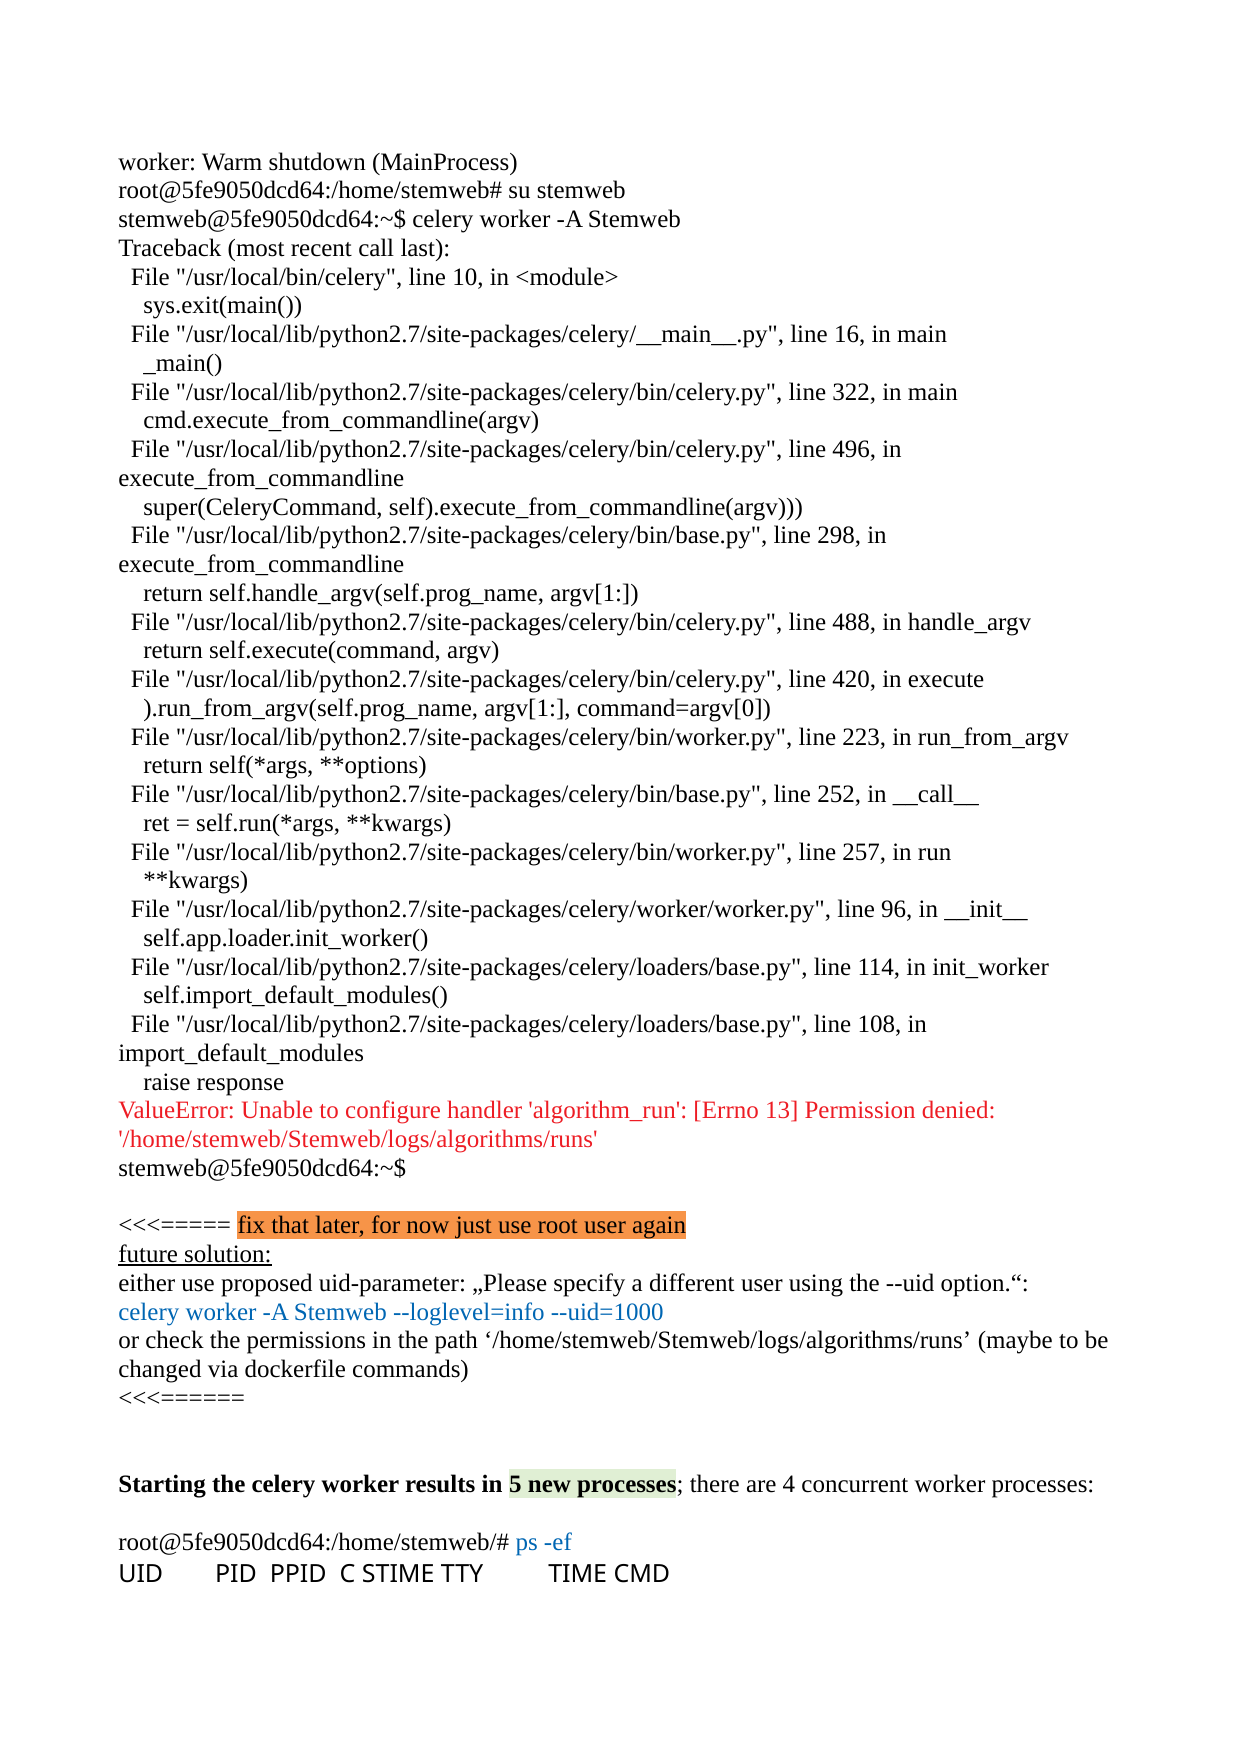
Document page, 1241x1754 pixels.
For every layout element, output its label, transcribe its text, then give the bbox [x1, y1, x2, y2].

text or check the permissions in the path ‘/home/stemweb/Stemweb/logs/algorithms/runs’ (maybe to be changed via dockerfile commands) [118, 1326, 1122, 1383]
text File "/usr/local/lib/python2.7/site-packages/celery/bin/celery.py", line 488, in handle_argv [118, 607, 1122, 636]
text File "/usr/local/lib/python2.7/site-packages/celery/bin/base.py", line 252, in __call__ [118, 779, 1122, 808]
text File "/usr/local/lib/python2.7/site-packages/celery/loaders/base.py", line 108, in import_default_modules [118, 1009, 1122, 1067]
text celery worker -A Stemweb --loglevel=info --uid=1000 [118, 1297, 1122, 1326]
text stemweb@5fe9050dcd64:~$ [118, 1153, 1122, 1182]
text self.app.loader.init_worker() [118, 923, 1122, 952]
text ).run_from_argv(self.prog_name, argv[1:], command=argv[0]) [118, 693, 1122, 722]
text self.import_default_modules() [118, 981, 1122, 1009]
text File "/usr/local/lib/python2.7/site-packages/celery/worker/worker.py", line 96, in __init__ [118, 894, 1122, 923]
text return self(*args, **options) [118, 751, 1122, 779]
text worker: Warm shutdown (MainProcess) [118, 147, 1122, 176]
text Traceback (most recent call last): [118, 233, 1122, 262]
text cmd.execute_from_commandline(argv) [118, 406, 1122, 434]
text either use proposed uid-parameter: „Please specify a different user using the --uid option.“: [118, 1268, 1122, 1297]
text <<<====== [118, 1383, 1122, 1412]
text return self.handle_argv(self.prog_name, argv[1:]) [118, 578, 1122, 607]
text stemweb@5fe9050dcd64:~$ celery worker -A Stemweb [118, 204, 1122, 233]
text root@5fe9050dcd64:/home/stemweb# su stemweb [118, 176, 1122, 204]
text File "/usr/local/lib/python2.7/site-packages/celery/bin/worker.py", line 257, in run [118, 837, 1122, 866]
text return self.execute(command, argv) [118, 636, 1122, 664]
text super(CeleryCommand, self).execute_from_commandline(argv))) [118, 492, 1122, 521]
text File "/usr/local/lib/python2.7/site-packages/celery/bin/base.py", line 298, in execute_from_commandline [118, 521, 1122, 578]
text File "/usr/local/lib/python2.7/site-packages/celery/__main__.py", line 16, in main [118, 319, 1122, 348]
text File "/usr/local/lib/python2.7/site-packages/celery/bin/celery.py", line 496, in execute_from_commandline [118, 434, 1122, 492]
text _main() [118, 348, 1122, 377]
text Starting the celery worker results in 5 new processes; there are 4 concurrent worker processes: [118, 1469, 1122, 1498]
text sys.exit(main()) [118, 291, 1122, 319]
text File "/usr/local/bin/celery", line 10, in <module> [118, 262, 1122, 291]
text <<<===== fix that later, for now just use root user again [118, 1211, 1122, 1239]
text File "/usr/local/lib/python2.7/site-packages/celery/bin/celery.py", line 420, in execute [118, 664, 1122, 693]
text ValueError: Unable to configure handler 'algorithm_run': [Errno 13] Permission denied: '/home/stemweb/Stemweb/logs/algorithms/runs' [118, 1096, 1122, 1153]
text ret = self.run(*args, **kwargs) [118, 808, 1122, 837]
text future solution: [118, 1239, 1122, 1268]
text File "/usr/local/lib/python2.7/site-packages/celery/loaders/base.py", line 114, in init_worker [118, 952, 1122, 981]
text root@5fe9050dcd64:/home/stemweb/# ps -ef [118, 1527, 1122, 1556]
text UID PID PPID C STIME TTY TIME CMD [118, 1556, 1122, 1590]
text raise response [118, 1067, 1122, 1096]
text File "/usr/local/lib/python2.7/site-packages/celery/bin/celery.py", line 322, in main [118, 377, 1122, 406]
text File "/usr/local/lib/python2.7/site-packages/celery/bin/worker.py", line 223, in run_from_argv [118, 722, 1122, 751]
text **kwargs) [118, 866, 1122, 894]
